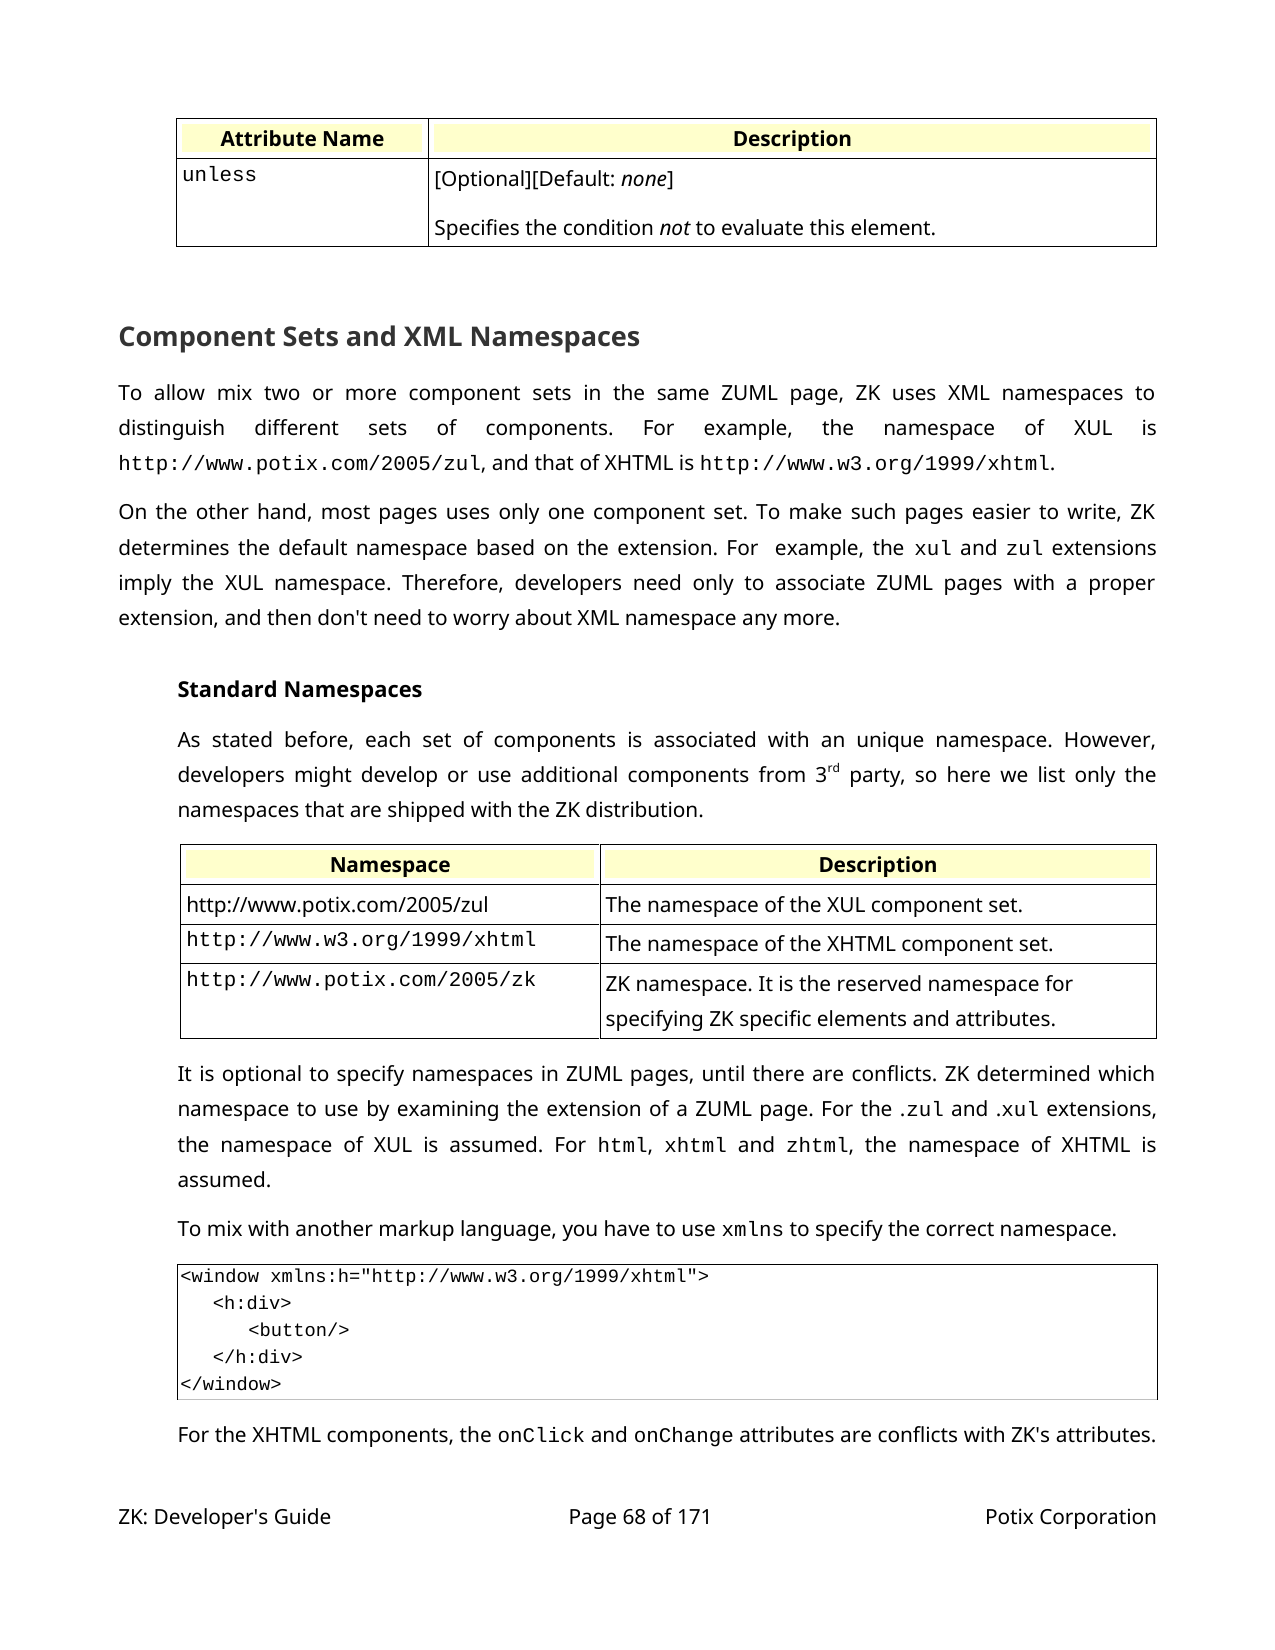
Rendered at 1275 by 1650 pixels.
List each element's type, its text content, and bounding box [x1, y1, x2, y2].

text On the other hand, most pages uses only one component set. To make such pages easier to write, ZK determines the default namespace based on the extension. For example, the xul and zul extensions imply the XUL namespace. Therefore, developers need only to associate ZUML pages with a proper extension, and then don't need to worry about XML namespace any more. [118, 497, 1157, 632]
table_cell ZK namespace. It is the reserved namespace for specifying ZK specific elements and attributes. [601, 964, 1156, 1038]
text <h:div> [178, 1291, 1157, 1315]
table_cell [Optional][Default: none] Specifies the condition not to evaluate this element. [429, 159, 1156, 246]
table_header Namespace [181, 845, 599, 884]
table_cell http://www.w3.org/1999/xhtml [181, 925, 599, 963]
text </window> [178, 1372, 1157, 1399]
text <button/> [178, 1318, 1157, 1342]
text It is optional to specify namespaces in ZUML pages, until there are conflicts. ZK determined which namespace to use by examining the extension of a ZUML page. For the .zul and .xul extensions, the namespace of XUL is assumed. For html, xhtml and zhtml, the namespace of XHTML is assumed. [177, 1059, 1157, 1194]
subtitle Component Sets and XML Namespaces [118, 317, 1157, 354]
text To allow mix two or more component sets in the same ZUML page, ZK uses XML namespaces to distinguish different sets of components. For example, the namespace of XUL is http://www.potix.com/2005/zul, and that of XHTML is http://www.w3.org/1999/xhtml. [118, 378, 1157, 477]
subtitle Standard Namespaces [177, 674, 1157, 704]
text </h:div> [178, 1345, 1157, 1369]
table_cell The namespace of the XUL component set. [601, 885, 1156, 924]
table_header Attribute Name [177, 119, 428, 158]
text As stated before, each set of components is associated with an unique namespace. However, developers might develop or use additional components from 3rd party, so here we list only the namespaces that are shipped with the ZK distribution. [177, 725, 1157, 823]
text For the XHTML components, the onClick and onChange attributes are conflicts with ZK's attributes. [177, 1420, 1157, 1449]
table_cell unless [177, 159, 428, 246]
table_header Description [429, 119, 1156, 158]
table_cell http://www.potix.com/2005/zul [181, 885, 599, 924]
table_header Description [601, 845, 1156, 884]
text <window xmlns:h="http://www.w3.org/1999/xhtml"> [178, 1265, 1157, 1288]
table_cell The namespace of the XHTML component set. [601, 925, 1156, 963]
text To mix with another markup language, you have to use xmlns to specify the correct namespace. [177, 1214, 1157, 1243]
table_cell http://www.potix.com/2005/zk [181, 964, 599, 1038]
